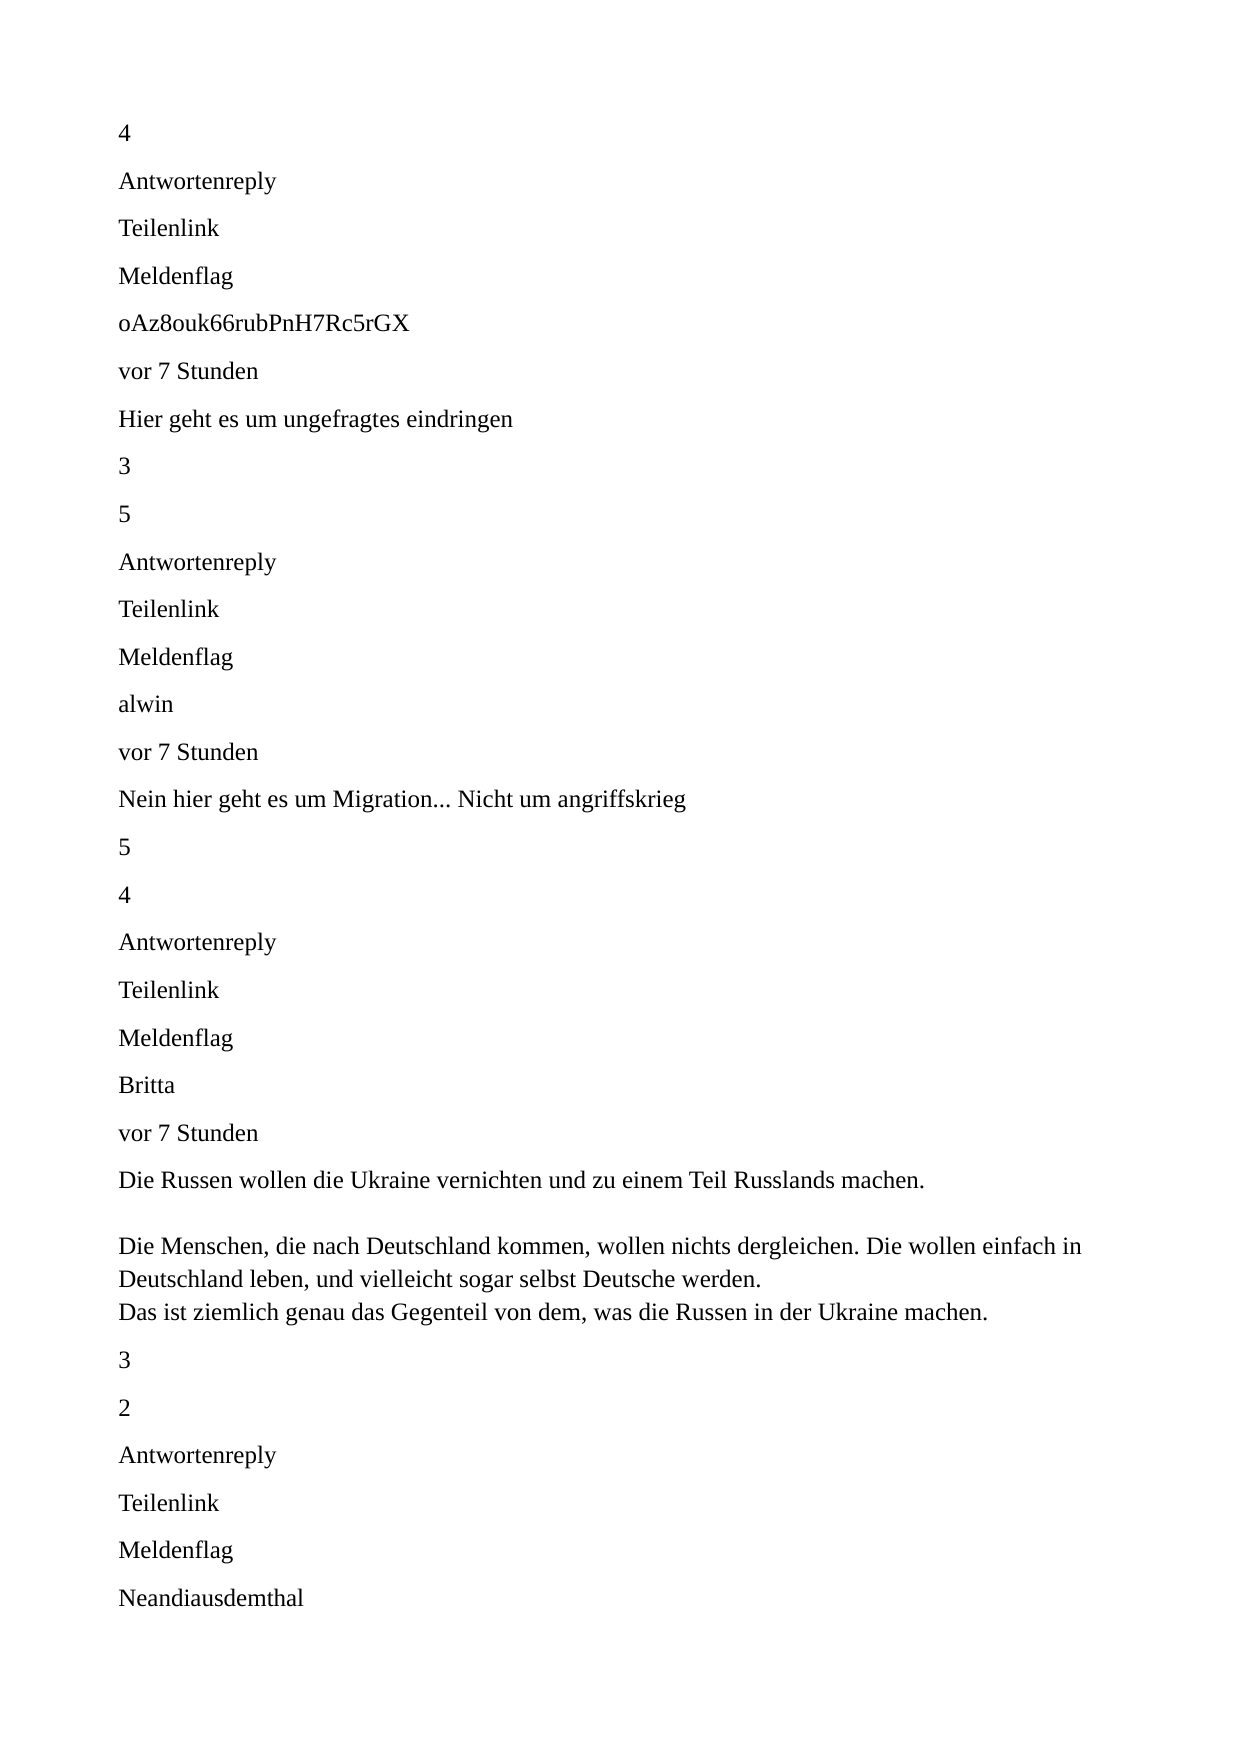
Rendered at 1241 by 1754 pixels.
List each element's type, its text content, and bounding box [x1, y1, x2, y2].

text vor 7 Stunden [118, 737, 1122, 766]
text Teilenlink [118, 594, 1122, 623]
text 5 [118, 832, 1122, 861]
text Die Russen wollen die Ukraine vernichten und zu einem Teil Russlands machen. Die Menschen, die nach Deutschland kommen, wollen nichts dergleichen. Die wollen einfach in Deutschland leben, und vielleicht sogar selbst Deutsche werden. Das ist ziemlich genau das Gegenteil von dem, was die Russen in der Ukraine machen. [118, 1165, 1122, 1326]
text vor 7 Stunden [118, 356, 1122, 385]
text oAz8ouk66rubPnH7Rc5rGX [118, 308, 1122, 337]
text Teilenlink [118, 975, 1122, 1004]
text Antwortenreply [118, 166, 1122, 194]
text Britta [118, 1070, 1122, 1099]
text Meldenflag [118, 1023, 1122, 1051]
text Teilenlink [118, 213, 1122, 242]
text 4 [118, 118, 1122, 147]
text alwin [118, 689, 1122, 718]
text 3 [118, 451, 1122, 480]
text vor 7 Stunden [118, 1118, 1122, 1147]
text 2 [118, 1393, 1122, 1421]
text Teilenlink [118, 1488, 1122, 1517]
text Antwortenreply [118, 547, 1122, 575]
text Hier geht es um ungefragtes eindringen [118, 404, 1122, 432]
text 4 [118, 880, 1122, 908]
text Nein hier geht es um Migration... Nicht um angriffskrieg [118, 784, 1122, 813]
text 5 [118, 499, 1122, 528]
text Antwortenreply [118, 927, 1122, 956]
text Neandiausdemthal [118, 1583, 1122, 1612]
text 3 [118, 1345, 1122, 1374]
text Meldenflag [118, 261, 1122, 290]
text Meldenflag [118, 642, 1122, 671]
text Meldenflag [118, 1536, 1122, 1564]
text Antwortenreply [118, 1440, 1122, 1469]
